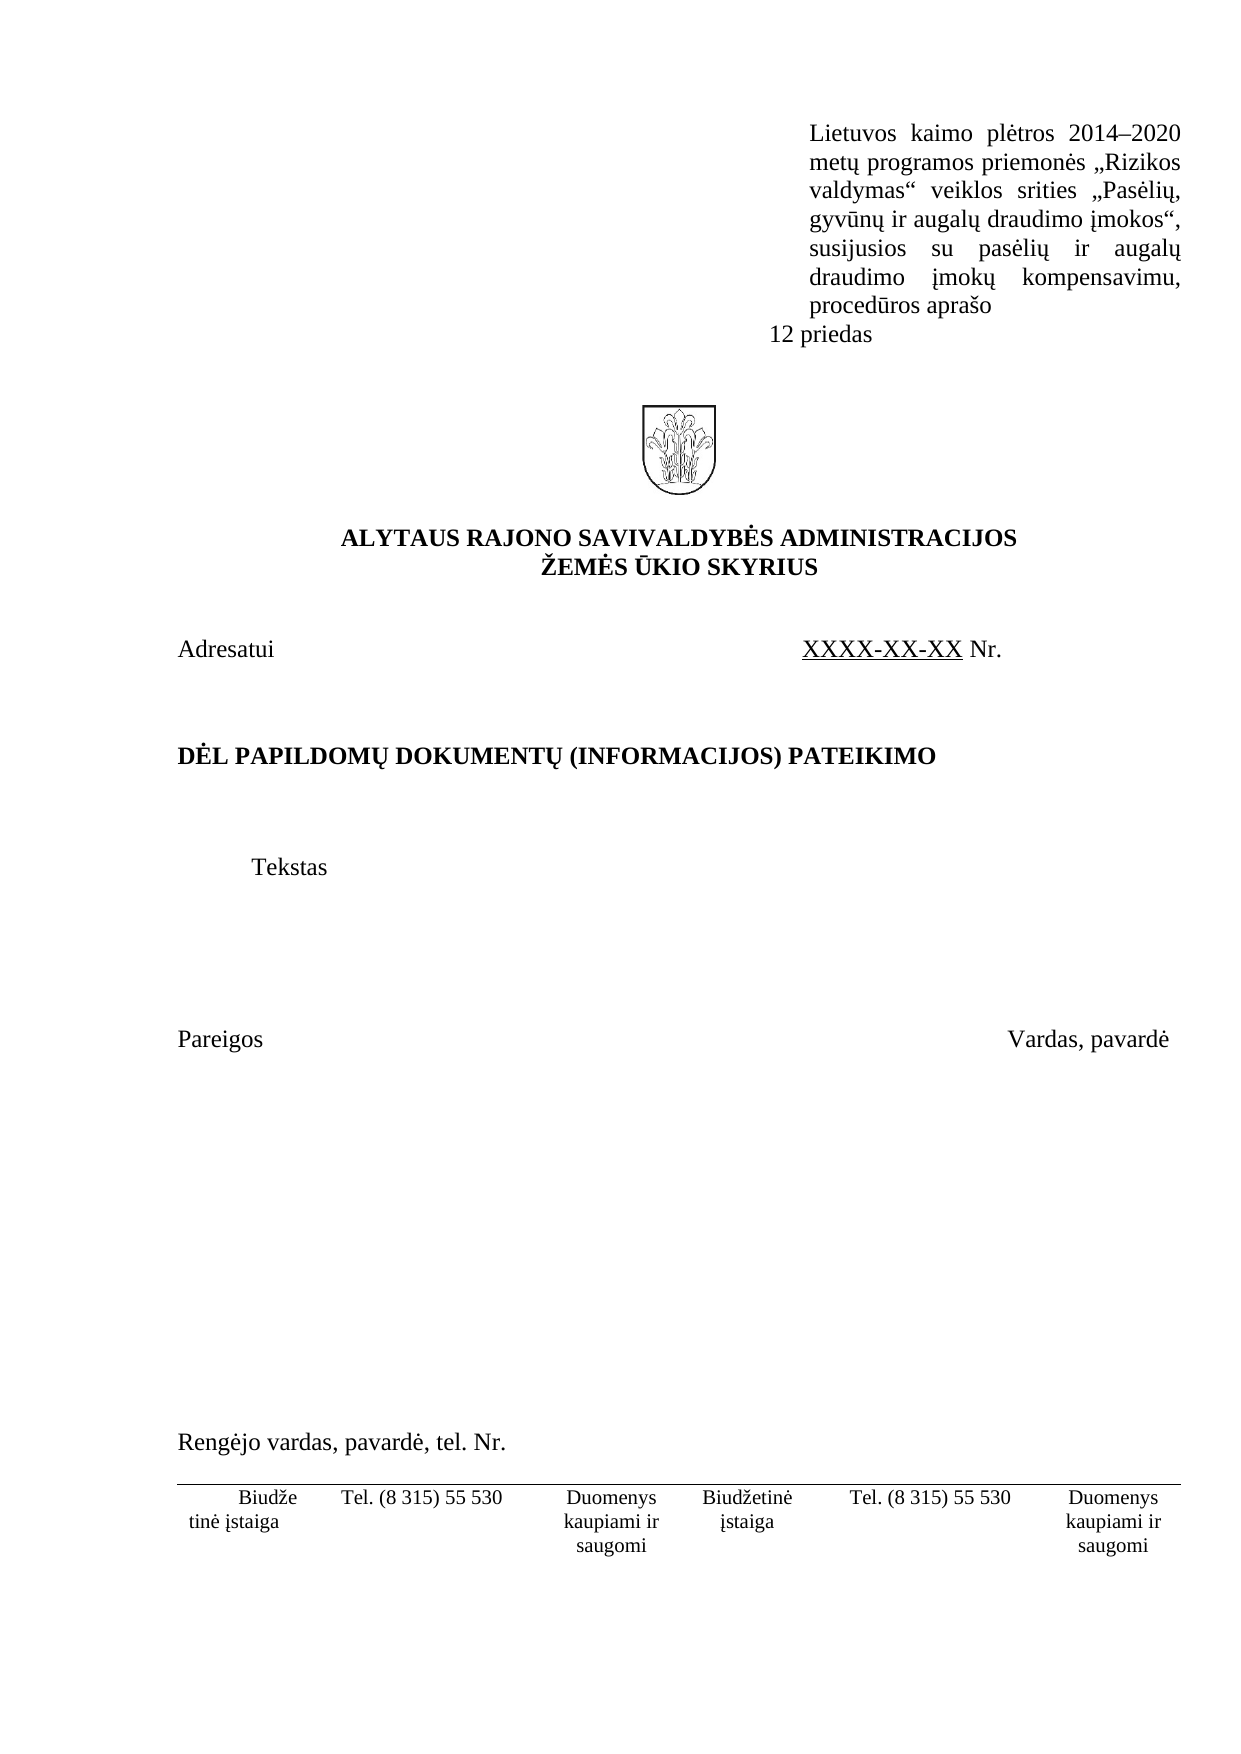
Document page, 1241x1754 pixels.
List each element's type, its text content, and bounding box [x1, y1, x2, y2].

table_header Biudžetinė įstaiga [177, 1485, 313, 1557]
text DĖL PAPILDOMŲ DOKUMENTŲ (INFORMACIJOS) PATEIKIMO [177, 741, 1181, 770]
text Rengėjo vardas, pavardė, tel. Nr. [177, 1427, 1181, 1455]
table_header Biudžetinė įstaiga [679, 1485, 815, 1557]
text Lietuvos kaimo plėtros 2014–2020 metų programos priemonės „Rizikos valdymas“ veiklos srities „Pasėlių, gyvūnų ir augalų draudimo įmokos“, susijusios su pasėlių ir augalų draudimo įmokų kompensavimu, procedūros aprašo [809, 118, 1181, 319]
table_header Duomenys kaupiami ir saugomi [1045, 1485, 1181, 1557]
text Tekstas [177, 852, 1181, 880]
text ALYTAUS RAJONO SAVIVALDYBĖS ADMINISTRACIJOS [177, 523, 1181, 552]
text ŽEMĖS ŪKIO SKYRIUS [177, 552, 1181, 581]
text Pareigos Vardas, pavardė [177, 1024, 1181, 1053]
text Adresatui XXXX-XX-XX Nr. [177, 634, 1181, 662]
table_header Tel. (8 315) 55 530 [815, 1485, 1045, 1557]
table_header Tel. (8 315) 55 530 [313, 1485, 543, 1557]
text 12 priedas [177, 319, 1181, 348]
table_header Duomenys kaupiami ir saugomi [543, 1485, 679, 1557]
